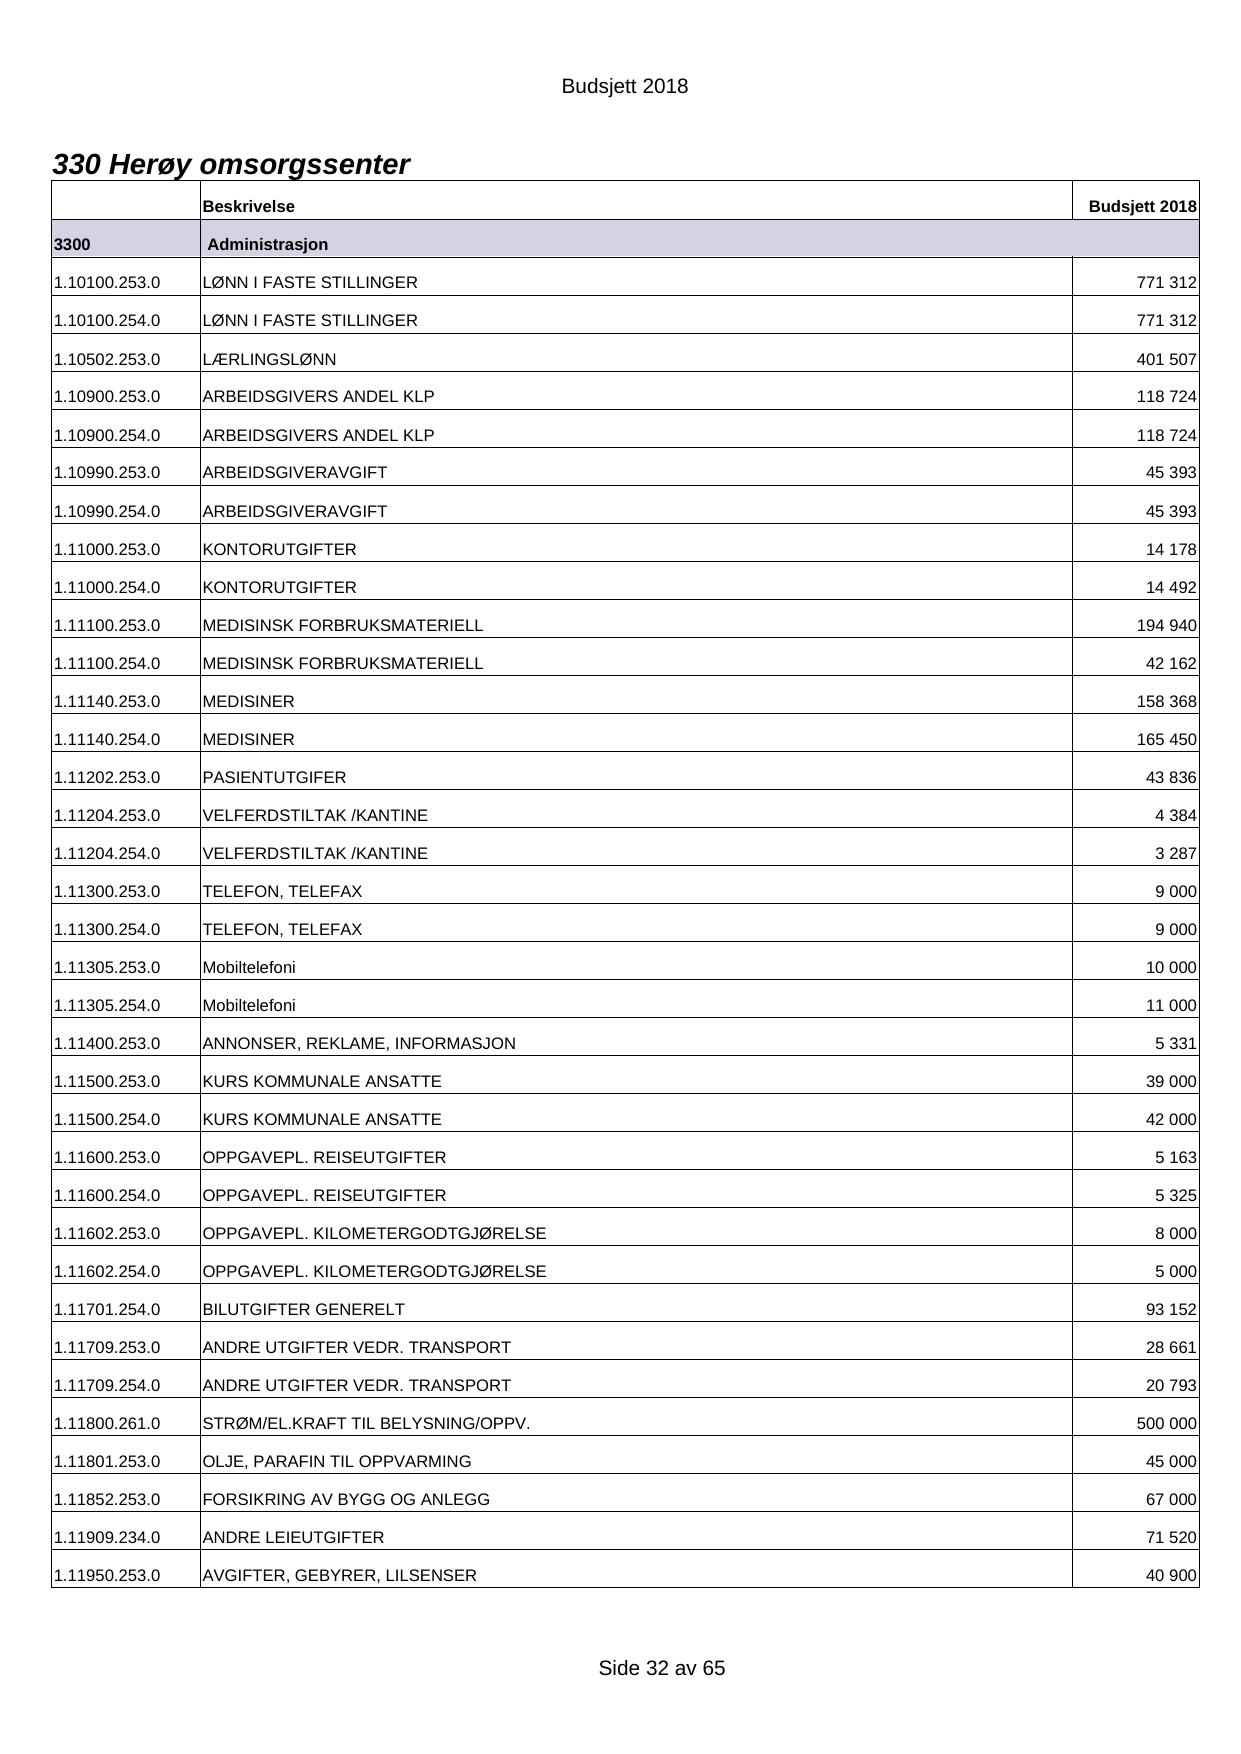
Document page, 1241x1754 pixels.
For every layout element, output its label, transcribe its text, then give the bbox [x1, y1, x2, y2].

table_cell AVGIFTER, GEBYRER, LILSENSER [201, 1550, 1072, 1587]
table_cell 1.10502.253.0 [52, 334, 200, 371]
table_cell 1.11500.253.0 [52, 1056, 200, 1093]
table_cell 5 000 [1073, 1246, 1199, 1283]
table_cell MEDISINER [201, 714, 1072, 751]
table_cell MEDISINSK FORBRUKSMATERIELL [201, 600, 1072, 637]
table_cell 3300 [52, 220, 200, 256]
table_cell KONTORUTGIFTER [201, 524, 1072, 561]
table_cell 9 000 [1073, 866, 1199, 903]
table_cell 5 163 [1073, 1132, 1199, 1169]
subtitle 330 Herøy omsorgssenter [52, 147, 1198, 180]
table_cell KURS KOMMUNALE ANSATTE [201, 1094, 1072, 1131]
table_cell VELFERDSTILTAK /KANTINE [201, 828, 1072, 865]
table_cell 20 793 [1073, 1360, 1199, 1397]
table_cell OPPGAVEPL. REISEUTGIFTER [201, 1170, 1072, 1207]
table_cell 1.11801.253.0 [52, 1436, 200, 1473]
table_cell 1.10100.253.0 [52, 258, 200, 294]
table_cell 1.11204.253.0 [52, 790, 200, 827]
table_cell PASIENTUTGIFER [201, 752, 1072, 789]
table_cell 771 312 [1073, 296, 1199, 332]
table_cell 1.11204.254.0 [52, 828, 200, 865]
table_cell FORSIKRING AV BYGG OG ANLEGG [201, 1474, 1072, 1511]
table_cell 1.11709.254.0 [52, 1360, 200, 1397]
table_cell 1.11305.254.0 [52, 980, 200, 1017]
table_cell MEDISINER [201, 676, 1072, 713]
table_cell 9 000 [1073, 904, 1199, 941]
table_cell 1.11140.253.0 [52, 676, 200, 713]
table_cell 5 331 [1073, 1018, 1199, 1055]
table_cell 1.11600.254.0 [52, 1170, 200, 1207]
table_cell VELFERDSTILTAK /KANTINE [201, 790, 1072, 827]
table_cell ANDRE UTGIFTER VEDR. TRANSPORT [201, 1360, 1072, 1397]
table_cell ANDRE UTGIFTER VEDR. TRANSPORT [201, 1322, 1072, 1359]
table_cell 1.11000.253.0 [52, 524, 200, 561]
table_cell 1.11300.253.0 [52, 866, 200, 903]
table_cell 45 393 [1073, 448, 1199, 484]
table_cell OLJE, PARAFIN TIL OPPVARMING [201, 1436, 1072, 1473]
table_cell OPPGAVEPL. KILOMETERGODTGJØRELSE [201, 1246, 1072, 1283]
table_cell 1.11305.253.0 [52, 942, 200, 979]
table_cell 1.11602.254.0 [52, 1246, 200, 1283]
table_cell ARBEIDSGIVERAVGIFT [201, 486, 1072, 523]
table_cell 1.10900.254.0 [52, 410, 200, 447]
table_cell Administrasjon [201, 220, 1199, 256]
table_cell 43 836 [1073, 752, 1199, 789]
table_cell 401 507 [1073, 334, 1199, 371]
table_cell 1.11600.253.0 [52, 1132, 200, 1169]
table_cell 39 000 [1073, 1056, 1199, 1093]
table_cell 118 724 [1073, 410, 1199, 447]
table_cell 1.11400.253.0 [52, 1018, 200, 1055]
table_cell KONTORUTGIFTER [201, 562, 1072, 599]
table_cell 1.11852.253.0 [52, 1474, 200, 1511]
table_cell 10 000 [1073, 942, 1199, 979]
table_cell 1.11602.253.0 [52, 1208, 200, 1245]
table_header Beskrivelse [201, 181, 1072, 218]
table_cell 45 393 [1073, 486, 1199, 523]
table_cell 71 520 [1073, 1512, 1199, 1549]
table_cell ANDRE LEIEUTGIFTER [201, 1512, 1072, 1549]
table_cell 1.10990.254.0 [52, 486, 200, 523]
table_cell 500 000 [1073, 1398, 1199, 1435]
table_cell BILUTGIFTER GENERELT [201, 1284, 1072, 1321]
table_cell 1.10900.253.0 [52, 372, 200, 408]
table_cell 1.11800.261.0 [52, 1398, 200, 1435]
table_cell 28 661 [1073, 1322, 1199, 1359]
table_cell 4 384 [1073, 790, 1199, 827]
table_cell STRØM/EL.KRAFT TIL BELYSNING/OPPV. [201, 1398, 1072, 1435]
table_cell 1.11300.254.0 [52, 904, 200, 941]
table_cell TELEFON, TELEFAX [201, 904, 1072, 941]
table_cell MEDISINSK FORBRUKSMATERIELL [201, 638, 1072, 675]
table_cell 1.11100.254.0 [52, 638, 200, 675]
table_cell 1.11140.254.0 [52, 714, 200, 751]
table_cell 42 162 [1073, 638, 1199, 675]
table_cell 1.11100.253.0 [52, 600, 200, 637]
table_cell ANNONSER, REKLAME, INFORMASJON [201, 1018, 1072, 1055]
table_cell ARBEIDSGIVERS ANDEL KLP [201, 410, 1072, 447]
table_cell 1.11950.253.0 [52, 1550, 200, 1587]
table_cell 1.11701.254.0 [52, 1284, 200, 1321]
table_cell 40 900 [1073, 1550, 1199, 1587]
table_cell 118 724 [1073, 372, 1199, 408]
table_cell LØNN I FASTE STILLINGER [201, 296, 1072, 332]
table_cell 14 492 [1073, 562, 1199, 599]
table_cell 1.11709.253.0 [52, 1322, 200, 1359]
table_cell 1.11500.254.0 [52, 1094, 200, 1131]
table_cell 45 000 [1073, 1436, 1199, 1473]
table_cell 11 000 [1073, 980, 1199, 1017]
table_cell 771 312 [1073, 258, 1199, 294]
table_cell 1.11000.254.0 [52, 562, 200, 599]
table_cell KURS KOMMUNALE ANSATTE [201, 1056, 1072, 1093]
table_cell OPPGAVEPL. KILOMETERGODTGJØRELSE [201, 1208, 1072, 1245]
table_cell 165 450 [1073, 714, 1199, 751]
table_cell 67 000 [1073, 1474, 1199, 1511]
table_cell OPPGAVEPL. REISEUTGIFTER [201, 1132, 1072, 1169]
table_cell Mobiltelefoni [201, 980, 1072, 1017]
table_cell 8 000 [1073, 1208, 1199, 1245]
table_cell 93 152 [1073, 1284, 1199, 1321]
table_cell Mobiltelefoni [201, 942, 1072, 979]
table_cell 1.10100.254.0 [52, 296, 200, 332]
table_cell LØNN I FASTE STILLINGER [201, 258, 1072, 294]
table_cell TELEFON, TELEFAX [201, 866, 1072, 903]
table_cell LÆRLINGSLØNN [201, 334, 1072, 371]
table_header Budsjett 2018 [1073, 181, 1199, 218]
table_cell 1.11202.253.0 [52, 752, 200, 789]
table_header - [52, 181, 200, 218]
table_cell 194 940 [1073, 600, 1199, 637]
table_cell 42 000 [1073, 1094, 1199, 1131]
table_cell 3 287 [1073, 828, 1199, 865]
table_cell 5 325 [1073, 1170, 1199, 1207]
table_cell 1.11909.234.0 [52, 1512, 200, 1549]
table_cell ARBEIDSGIVERAVGIFT [201, 448, 1072, 484]
table_cell 158 368 [1073, 676, 1199, 713]
table_cell ARBEIDSGIVERS ANDEL KLP [201, 372, 1072, 408]
table_cell 1.10990.253.0 [52, 448, 200, 484]
table_cell 14 178 [1073, 524, 1199, 561]
